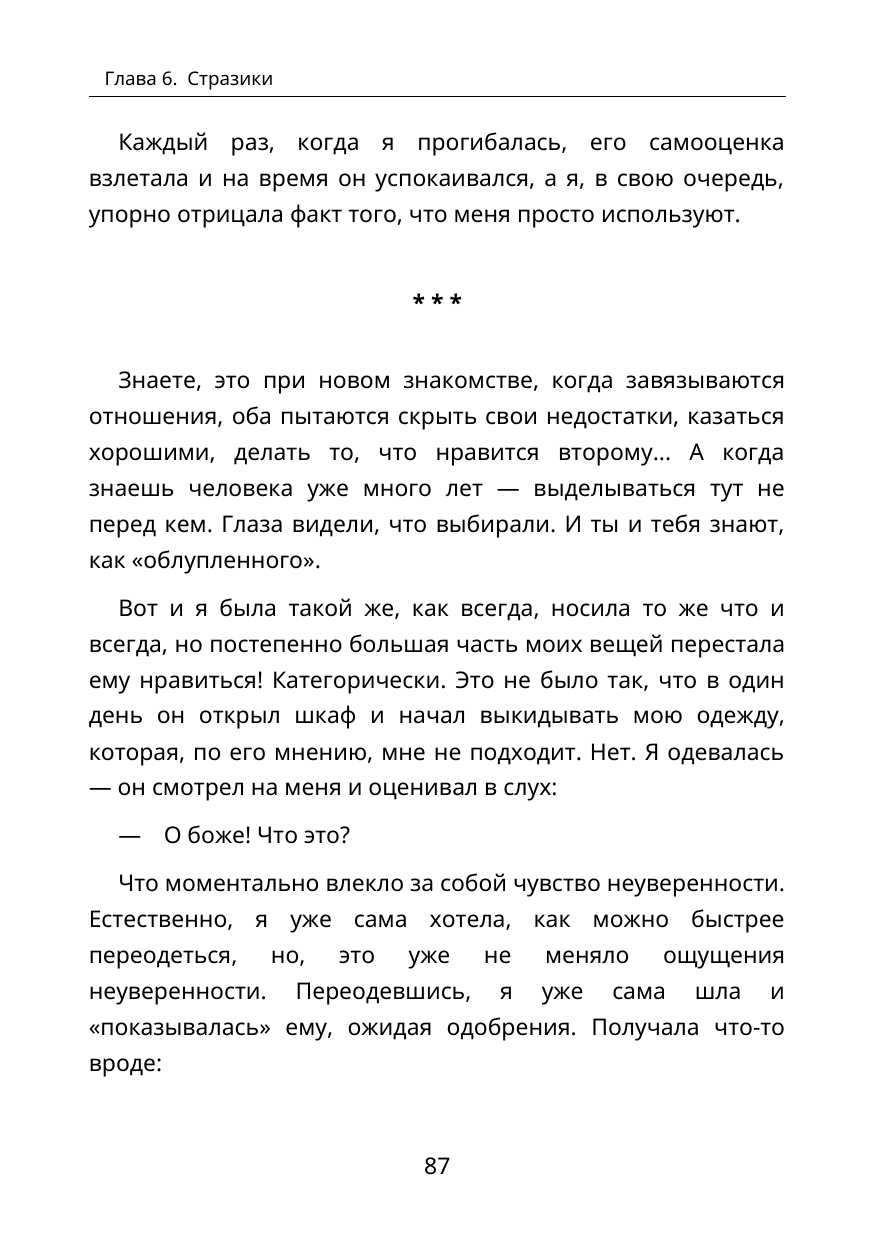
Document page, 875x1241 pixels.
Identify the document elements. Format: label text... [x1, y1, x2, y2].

text Что моментально влекло за собой чувство неуверенности. Естественно, я уже сама хотела, как можно быстрее переодеться, но, это уже не меняло ощущения неуверенности. Переодевшись, я уже сама шла и «показывалась» ему, ожидая одобрения. Получала что-то вроде: [88, 867, 786, 1078]
text Каждый раз, когда я прогибалась, его самооценка взлетала и на время он успокаивался, а я, в свою очередь, упорно отрицала факт того, что меня просто используют. [88, 126, 786, 229]
text Знаете, это при новом знакомстве, когда завязываются отношения, оба пытаются скрыть свои недостатки, казаться хорошими, делать то, что нравится второму... А когда знаешь человека уже много лет — выделываться тут не перед кем. Глаза видели, что выбирали. И ты и тебя знают, как «облупленного». [88, 364, 786, 575]
text Вот и я была такой же, как всегда, носила то же что и всегда, но постепенно большая часть моих вещей перестала ему нравиться! Категорически. Это не было так, что в один день он открыл шкаф и начал выкидывать мою одежду, которая, по его мнению, мне не подходит. Нет. Я одевалась — он смотрел на меня и оценивал в слух: [88, 592, 786, 803]
list О боже! Что это? [88, 819, 786, 850]
subtitle * * * [88, 287, 786, 318]
